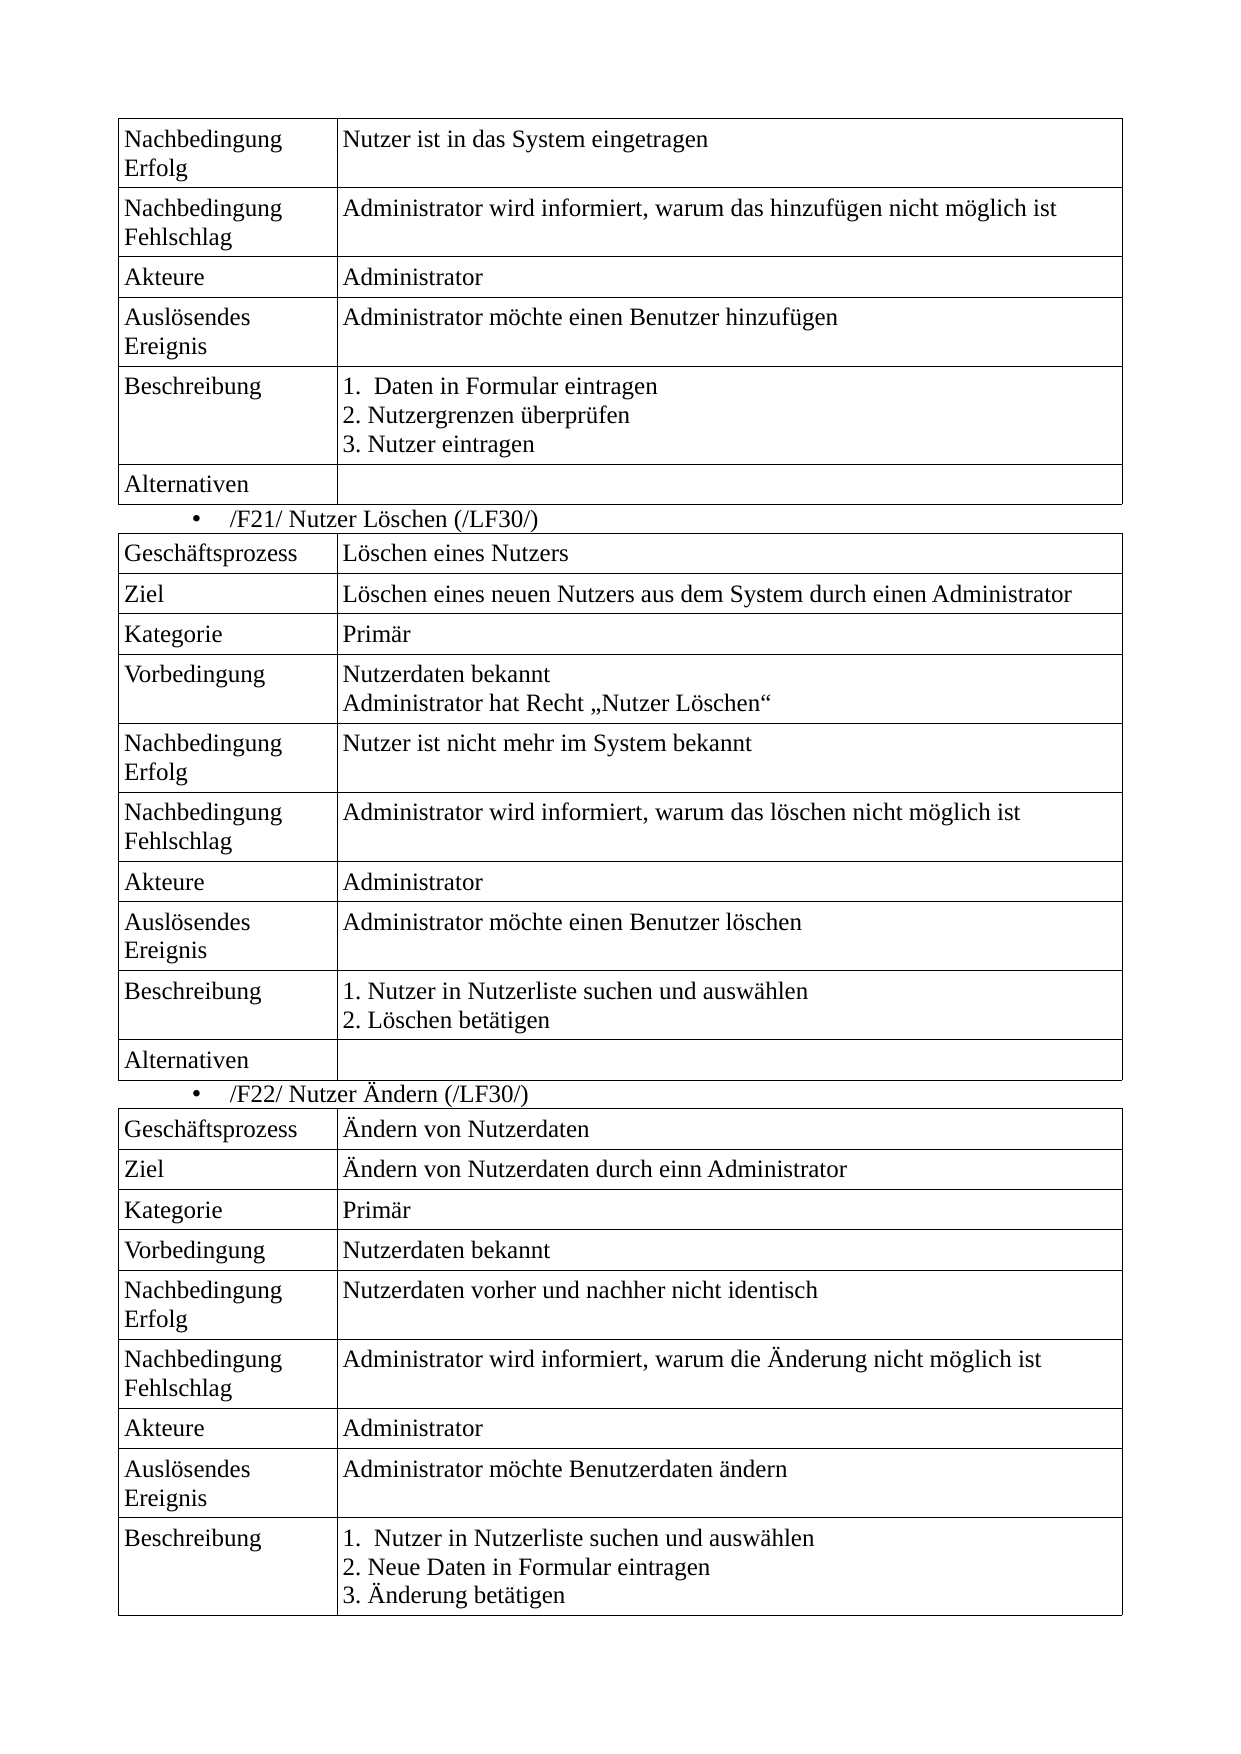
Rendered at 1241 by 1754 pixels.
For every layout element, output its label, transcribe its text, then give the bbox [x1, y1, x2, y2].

table_cell Auslösendes Ereignis [119, 902, 337, 970]
table_cell 1. Nutzer in Nutzerliste suchen und auswählen 2. Löschen betätigen [338, 971, 1122, 1039]
table_cell Akteure [119, 257, 337, 297]
list /F22/ Nutzer Ändern (/LF30/) [192, 1081, 1122, 1108]
list /F21/ Nutzer Löschen (/LF30/) [192, 505, 1122, 533]
table_cell Administrator wird informiert, warum das hinzufügen nicht möglich ist [338, 188, 1122, 256]
table_cell Vorbedingung [119, 1230, 337, 1269]
table_cell Ziel [119, 1150, 337, 1189]
table_cell Primär [338, 1190, 1122, 1229]
table_cell 1. Nutzer in Nutzerliste suchen und auswählen 2. Neue Daten in Formular eintragen 3. Änderung betätigen [338, 1518, 1122, 1615]
table_cell Primär [338, 614, 1122, 653]
table_cell Nachbedingung Erfolg [119, 119, 337, 187]
table_cell Auslösendes Ereignis [119, 298, 337, 366]
table_cell Beschreibung [119, 1518, 337, 1615]
table_cell Ändern von Nutzerdaten durch einn Administrator [338, 1150, 1122, 1189]
table_cell Administrator möchte Benutzerdaten ändern [338, 1449, 1122, 1517]
table_cell Vorbedingung [119, 655, 337, 723]
table_cell Löschen eines neuen Nutzers aus dem System durch einen Administrator [338, 574, 1122, 613]
table_cell Nachbedingung Fehlschlag [119, 793, 337, 861]
table_cell Kategorie [119, 1190, 337, 1229]
table_cell Alternativen [119, 1040, 337, 1079]
table_cell Nutzer ist nicht mehr im System bekannt [338, 724, 1122, 792]
table_cell Kategorie [119, 614, 337, 653]
table_header Ändern von Nutzerdaten [338, 1109, 1122, 1149]
table_header Löschen eines Nutzers [338, 534, 1122, 573]
table_cell Nutzer ist in das System eingetragen [338, 119, 1122, 187]
table_cell Beschreibung [119, 367, 337, 463]
table_cell Nachbedingung Erfolg [119, 724, 337, 792]
table_cell Administrator möchte einen Benutzer hinzufügen [338, 298, 1122, 366]
table_cell Administrator möchte einen Benutzer löschen [338, 902, 1122, 970]
table_cell Administrator wird informiert, warum das löschen nicht möglich ist [338, 793, 1122, 861]
table_cell Akteure [119, 862, 337, 901]
table_cell Akteure [119, 1409, 337, 1448]
table_cell Nutzerdaten bekannt Administrator hat Recht „Nutzer Löschen“ [338, 655, 1122, 723]
table_cell Administrator wird informiert, warum die Änderung nicht möglich ist [338, 1340, 1122, 1408]
table_cell Administrator [338, 257, 1122, 297]
table_cell Administrator [338, 1409, 1122, 1448]
table_cell Nachbedingung Fehlschlag [119, 188, 337, 256]
table_cell Nutzerdaten bekannt [338, 1230, 1122, 1269]
table_cell Ziel [119, 574, 337, 613]
table_cell [338, 465, 1122, 504]
table_cell [338, 1040, 1122, 1079]
table_header Geschäftsprozess [119, 1109, 337, 1149]
table_cell Nutzerdaten vorher und nachher nicht identisch [338, 1271, 1122, 1339]
table_header Geschäftsprozess [119, 534, 337, 573]
table_cell 1. Daten in Formular eintragen 2. Nutzergrenzen überprüfen 3. Nutzer eintragen [338, 367, 1122, 463]
table_cell Administrator [338, 862, 1122, 901]
table_cell Auslösendes Ereignis [119, 1449, 337, 1517]
table_cell Nachbedingung Fehlschlag [119, 1340, 337, 1408]
table_cell Nachbedingung Erfolg [119, 1271, 337, 1339]
table_cell Beschreibung [119, 971, 337, 1039]
table_cell Alternativen [119, 465, 337, 504]
